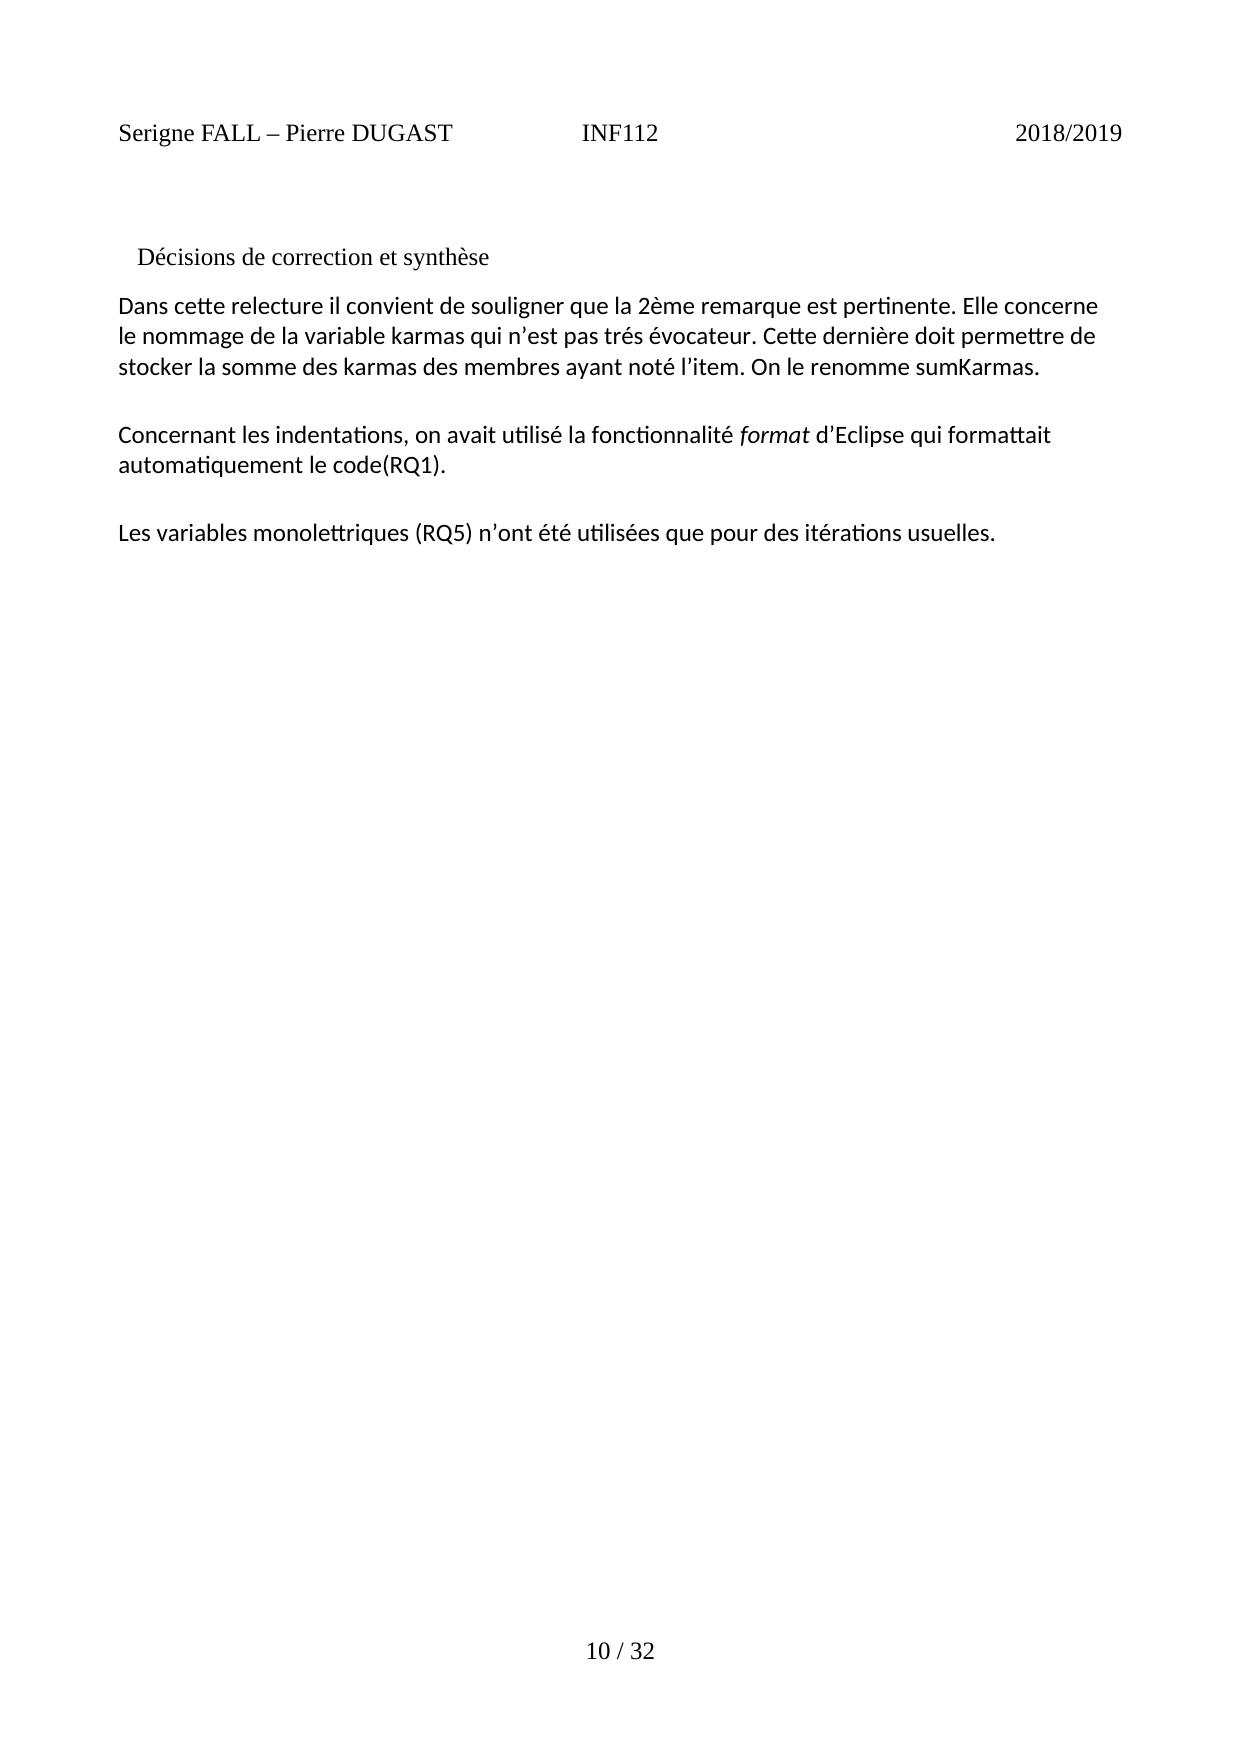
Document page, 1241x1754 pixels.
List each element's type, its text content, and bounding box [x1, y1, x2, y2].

text Concernant les indentations, on avait utilisé la fonctionnalité format d’Eclipse qui formattait automatiquement le code(RQ1). [118, 419, 1122, 480]
text Dans cette relecture il convient de souligner que la 2ème remarque est pertinente. Elle concerne le nommage de la variable karmas qui n’est pas trés évocateur. Cette dernière doit permettre de stocker la somme des karmas des membres ayant noté l’item. On le renomme sumKarmas. [118, 290, 1122, 381]
subtitle Décisions de correction et synthèse [118, 242, 1122, 271]
text Les variables monolettriques (RQ5) n’ont été utilisées que pour des itérations usuelles. [118, 517, 1122, 548]
